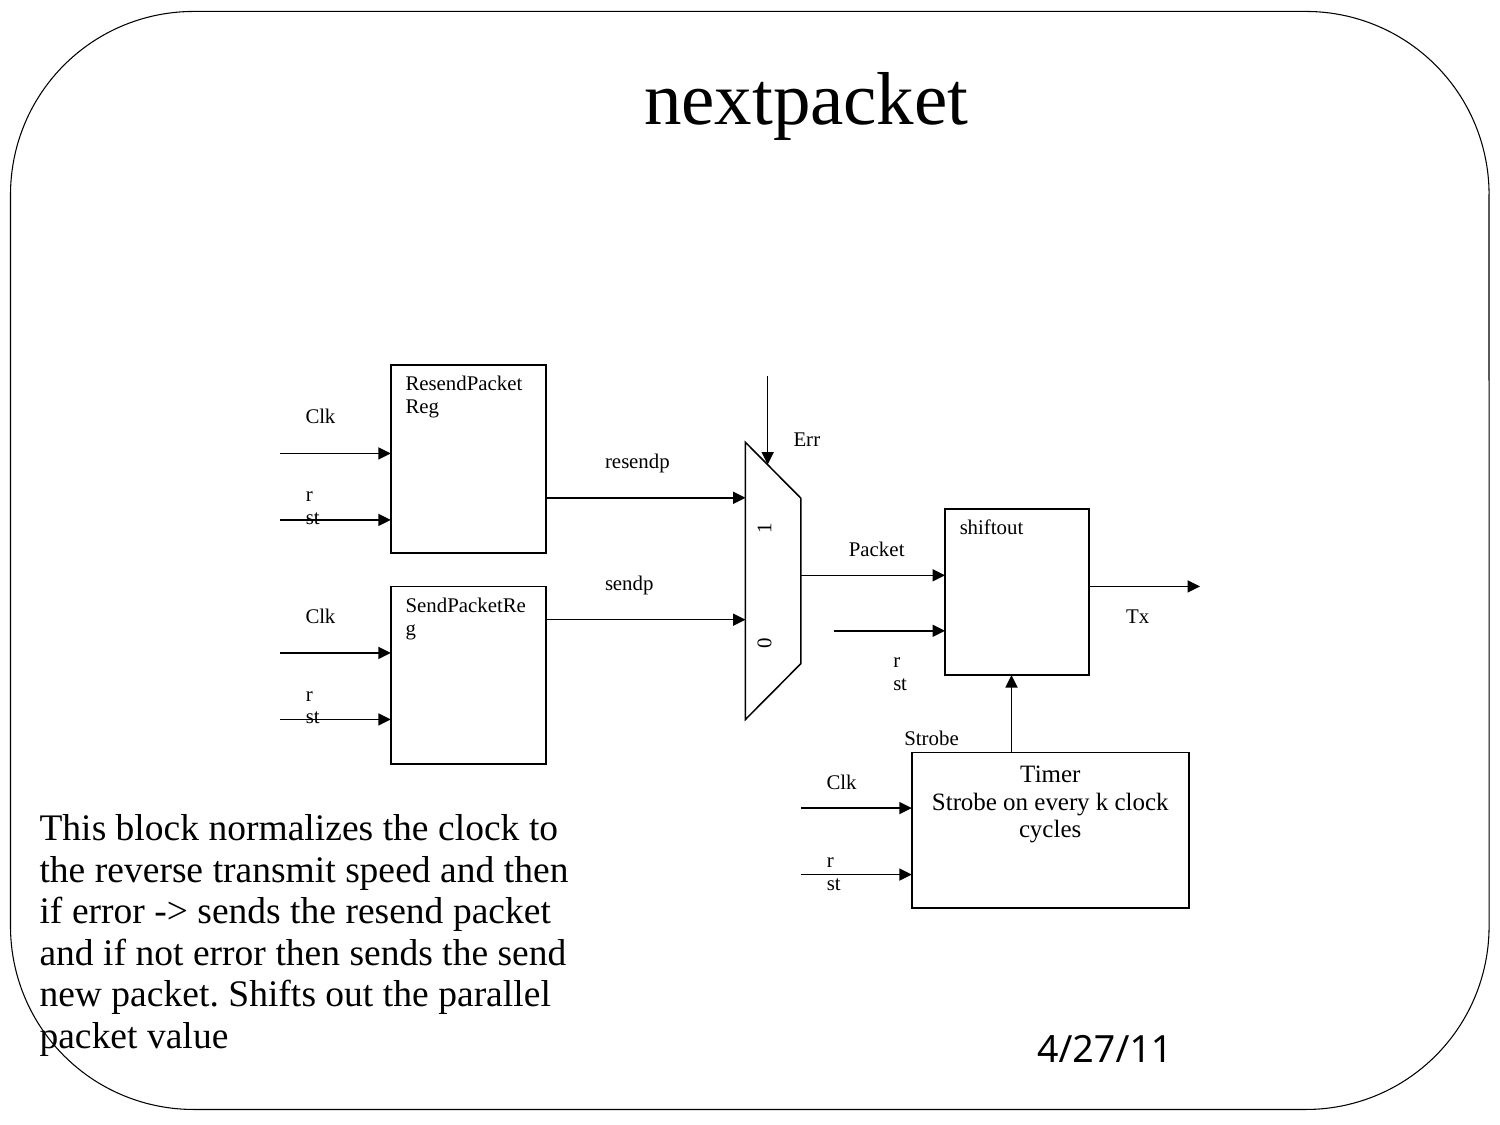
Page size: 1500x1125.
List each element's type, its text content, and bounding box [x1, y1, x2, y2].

text_box 0 1 [745, 442, 801, 720]
text_box SendPacketReg [390, 586, 546, 764]
text_box resendp [590, 442, 691, 487]
text_box Err [778, 420, 846, 465]
text_box shiftout [945, 508, 1090, 676]
text_box nextpacket [523, 50, 1090, 150]
text_box sendp [590, 564, 691, 609]
text_box rst [878, 641, 923, 676]
text_box rst [291, 675, 336, 709]
text_box Clk [290, 398, 358, 443]
text_box rst [812, 841, 857, 875]
text_box Clk [811, 763, 879, 809]
text_box Tx [1111, 597, 1167, 631]
text_box Timer Strobe on every k clock cycles [911, 752, 1189, 908]
text_box ResendPacketReg [390, 364, 546, 554]
text_box This block normalizes the clock to the reverse transmit speed and then if error -> sends the resend packet and if not error then sends the send new packet. Shifts out the parallel packet value [24, 800, 613, 956]
text_box Clk [290, 597, 358, 642]
text_box Packet [834, 531, 934, 576]
text_box rst [291, 475, 336, 509]
text_box Strobe [889, 719, 979, 753]
